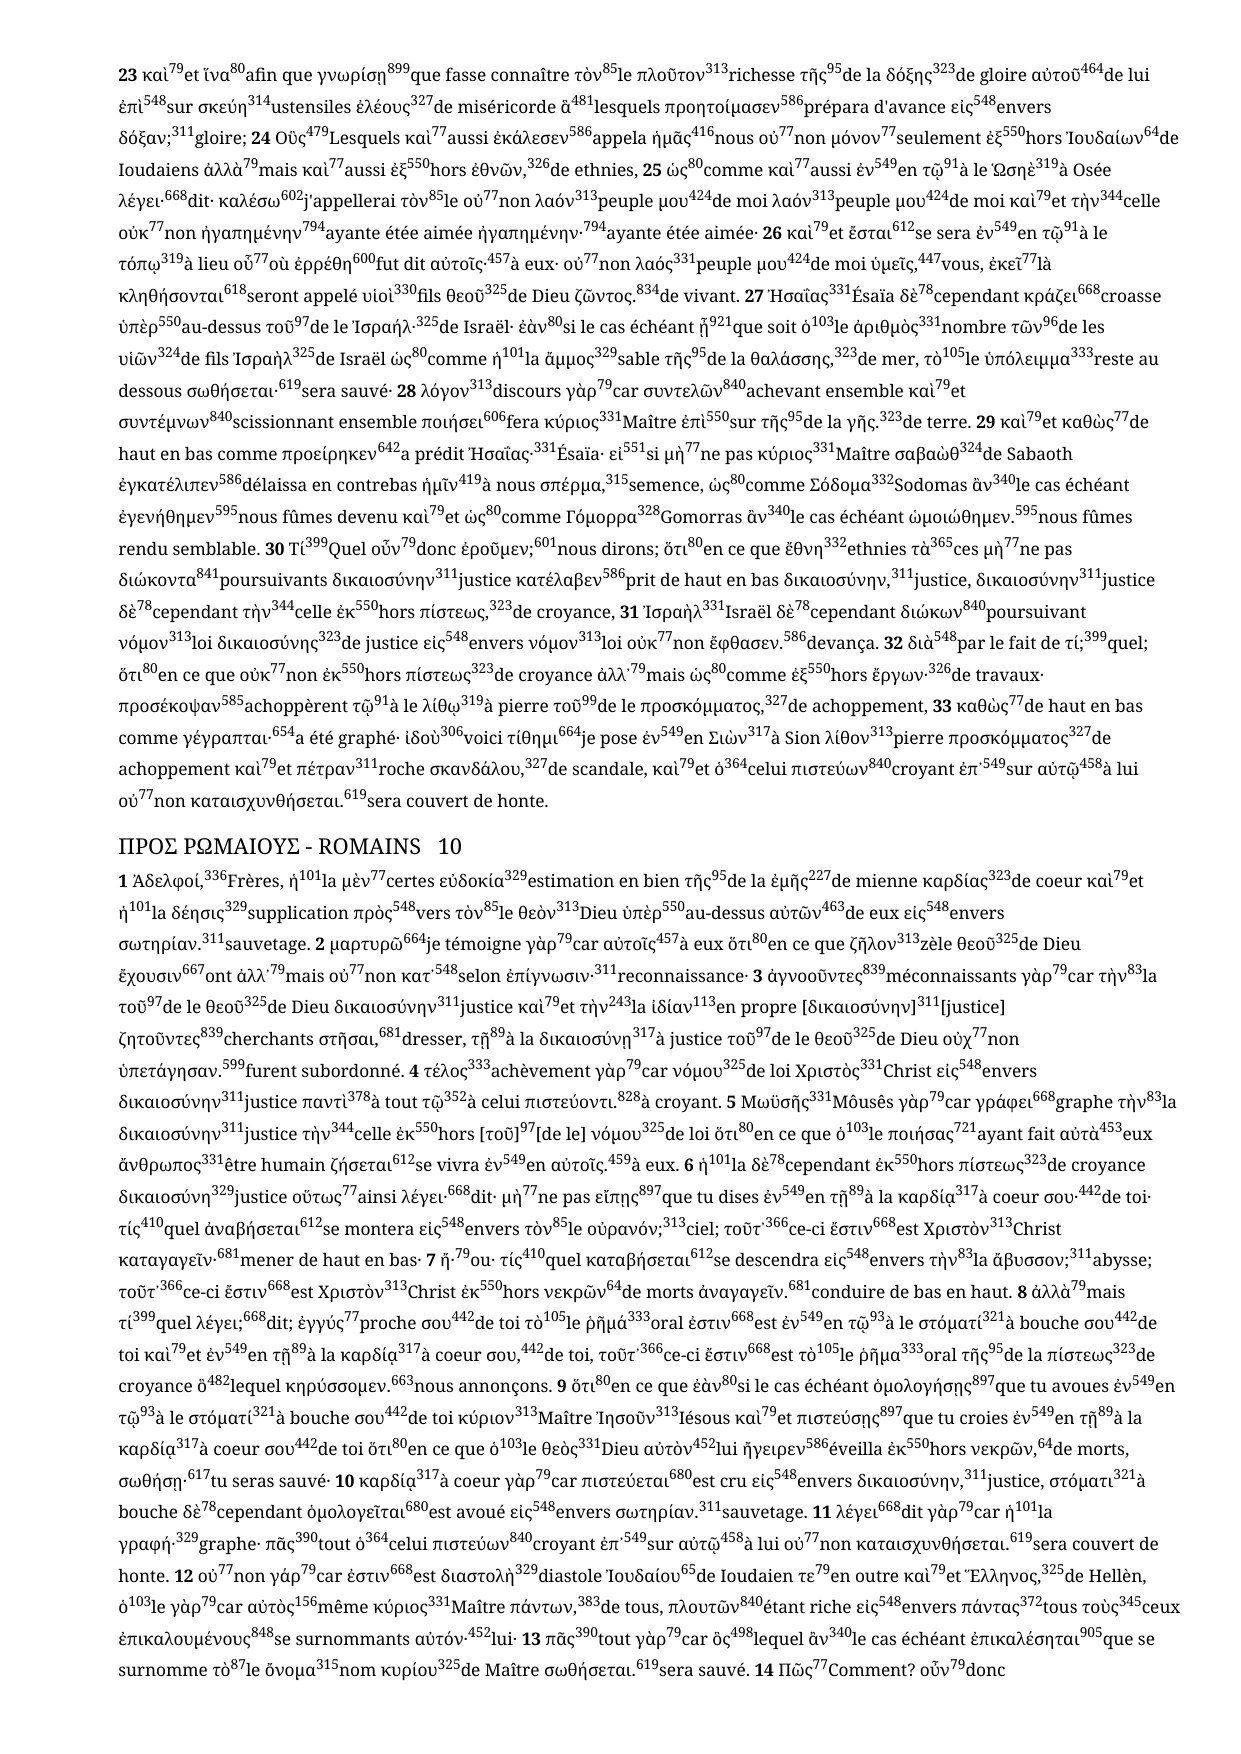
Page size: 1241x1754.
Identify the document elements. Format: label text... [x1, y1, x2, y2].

text ΠΡΟΣ ΡΩΜΑΙΟΥΣ - ROMAINS 10 [118, 831, 1181, 861]
text 1 Ἀλήθειαν311Vérité λέγω664je dis ἐν549en Χριστῷ,319à Christ, οὐ77non ψεύδομαι,670je me mens, συμμαρτυρούσης832de témoignante avec μοι420à moi τῆς95de la συνειδήσεώς323de conscience μου424de moi ἐν549en πνεύματι321à souffle ἁγίῳ,12à saint, 2 ὅτι80en ce que λύπη329tristesse μοί420à moi ἐστιν668est μεγάλη45grande καὶ79et ἀδιάλειπτος20incessant ὀδύνη329douleur τῇ89à la καρδίᾳ317à coeur μου.424de moi. 3 ηὐχόμην627je me souhaitais γὰρ79car ἀνάθεμα333anathème εἶναι689être αὐτὸς513moi-même ἐγὼ431moi ἀπὸ550au loin τοῦ97de le Χριστοῦ325de Christ ὑπὲρ550au-dessus τῶν96de les ἀδελφῶν324de frères μου424de moi τῶν96de les συγγενῶν64de congénitaux μου424de moi κατὰ548selon σάρκα,311chair, 4 οἵτινές497lesquels des quelconques εἰσιν667sont Ἰσραηλῖται,330Israélites, ὧν491de lesquels ἡ101la υἱοθεσία329adoption comme fils καὶ79et ἡ101la δόξα329gloire καὶ79et αἱ100les διαθῆκαι328dispositions καὶ79et ἡ101la νομοθεσία329législation καὶ79et ἡ101la λατρεία329adoration καὶ79et αἱ100les ἐπαγγελίαι,328promesses, 5 ὧν491de lesquels οἱ102les πατέρες330pères καὶ79et ἐξ550hors ὧν491de lesquels ὁ103le Χριστὸς331Christ τὸ366ce κατὰ548selon σάρκα,311chair, ὁ364celui ὢν840étant ἐπὶ550sur πάντων385de tous θεὸς331Dieu εὐλογητὸς47élogié εἰς548envers τοὺς84les αἰῶνας,312ères, ἀμήν.304amen. 6 Οὐχ77Non οἷον500tel que δὲ78cependant ὅτι80en ce que ἐκπέπτωκεν642a tombé dehors ὁ103le λόγος331discours τοῦ97de le θεοῦ.325de Dieu. οὐ77non γὰρ79car πάντες286tous οἱ363ceux ἐξ550hors Ἰσραὴλ325de Israël οὗτοι363ceux-ci Ἰσραήλ·331Israël· 7 οὐδ᾽79non cependant ὅτι80en ce que εἰσὶν667sont σπέρμα333semence Ἀβραὰμ325de Abraam πάντες389tous τέκνα,332enfants, ἀλλ᾽·79mais· ἐν549en Ἰσαὰκ319à Isaak κληθήσεταί619sera appelé σοι439à toi σπέρμα.333semence. 8 τοῦτ᾽366ce-ci ἔστιν,668est, οὐ77non τὰ104les τέκνα332enfants τῆς95de la σαρκὸς323de chair ταῦτα365ces-ci τέκνα332enfants τοῦ97de le θεοῦ325de Dieu ἀλλὰ79mais τὰ104les τέκνα332enfants τῆς95de la ἐπαγγελίας323de promesse λογίζεται680est calculé εἰς548envers σπέρμα.315semence. 9 ἐπαγγελίας323de promesse γὰρ79car ὁ103le λόγος331discours οὗτος·156celui-ci· κατὰ548selon τὸν85le καιρὸν313moment τοῦτον138celui-ci ἐλεύσομαι608je me viendrai καὶ79et ἔσται612se sera τῇ89à la Σάρρᾳ317à Sarra υἱός.331fils. 10 Οὐ77Non μόνον77seulement δέ,78cependant, ἀλλὰ79mais καὶ77aussi Ῥεβέκκα329Rebekka ἐξ550hors ἑνὸς65de un κοίτην311couche ἔχουσα,838ayante, Ἰσαὰκ325de Isaak τοῦ97de le πατρὸς325de père ἡμῶν·423de nous· 11 μήπω77ne pas encore γὰρ79car γεννηθέντων753de ayants étés engendrés μηδὲ79ni cependant πραξάντων715de ayants pratiqués τι271un quelconque ἀγαθὸν55bon ἢ79ou φαῦλον,55dérisoire, ἵνα80afin que ἡ101la κατ᾽548selon ἐκλογὴν311élection πρόθεσις329proposition τοῦ97de le θεοῦ325de Dieu μένῃ,921que reste, 12 οὐκ77non ἐξ550hors ἔργων326de travaux ἀλλ᾽79mais ἐκ550hors τοῦ358de celui καλοῦντος,834de appelant, ἐρρέθη600fut dit αὐτῇ456à elle ὅτι80en ce que ὁ103le μείζων71plus grand δουλεύσει606sera esclave τῷ91à le ἐλάσσονι,59à moindre, 13 καθὼς77de haut en bas comme γέγραπται·654a été graphé· τὸν85le Ἰακὼβ313Iakob ἠγάπησα,582j'aimai, τὸν85le δὲ78cependant Ἠσαῦ313Esaü ἐμίσησα.582je haïs. 14 Τί399Quel οὖν79donc ἐροῦμεν;601nous dirons; μὴ340ne pas ἀδικία329injustice παρὰ549à côté τῷ91à le θεῷ;319à Dieu; μὴ77ne pas γένοιτο.696que se devienne. 15 τῷ91à le Μωϋσεῖ319à Môusês γὰρ79car λέγει·668dit· ἐλεήσω602je ferai miséricorde ὃν480lequel ἂν340le cas échéant ἐλεῶ917que je fasse miséricorde καὶ79et οἰκτειρήσω602je compassionnerai ὃν480lequel ἂν340le cas échéant οἰκτείρω.917que je compassionne. 16 ἄρα77par conséquent οὖν79donc οὐ77non τοῦ358de celui θέλοντος834de voulant οὐδὲ79non cependant τοῦ358de celui τρέχοντος834de courant ἀλλὰ79mais τοῦ358de celui ἐλεῶντος834de faisant miséricorde θεοῦ.325de Dieu. 17 λέγει668dit γὰρ79car ἡ101la γραφὴ329graphe τῷ91à le Φαραὼ319à Pharaon ὅτι80en ce que εἰς548envers αὐτὸ348même τοῦτο140ce-ci ἐξήγειρά582j'éveillai dehors σε437toi ὅπως80de telle manière que ἐνδείξωμαι901que je me montre dedans ἐν549en σοὶ439à toi τὴν83la δύναμίν311puissance μου424de moi καὶ79et ὅπως80de telle manière que διαγγελῇ911que soit annoncé à travers τὸ105le ὄνομά333nom μου424de moi ἐν549en πάσῃ273à toute τῇ89à la γῇ.317à terre. 18 ἄρα77par conséquent οὖν79donc ὃν480lequel θέλει668veut ἐλεεῖ,668fait miséricorde, ὃν480lequel δὲ78cependant θέλει668veut σκληρύνει.668durcit. 19 Ἐρεῖς604Tu diras μοι420à moi οὖν·79donc· τί399quel [οὖν]79[donc] ἔτι77encore μέμφεται;674se blâme; τῷ93à le γὰρ79car βουλήματι321à dessein αὐτοῦ464de lui τίς410quel ἀνθέστηκεν;642a dressé contre; 20 ὦ304O ἄνθρωπε,337être humain, μενοῦνγε340certes donc au moins σὺ448toi τίς410quel εἶ666tu es ὁ364celui ἀνταποκρινόμενος867se répondant contre τῷ91à le θεῷ;319à Dieu; μὴ340ne pas ἐρεῖ606dira τὸ105le πλάσμα333ouvrage façonné τῷ352à celui πλάσαντι·713à ayant façonné· τί399quel με417moi ἐποίησας584tu fis οὕτως;77ainsi; 21 ἢ79ou οὐκ340non ἔχει668a ἐξουσίαν311autorité ὁ103le κεραμεὺς331potier τοῦ97de le πηλοῦ325de boue ἐκ550hors τοῦ99de le αὐτοῦ152de même φυράματος327de pâte ποιῆσαι681faire ὃ375lequel μὲν79certes εἰς548envers τιμὴν311valeur σκεῦος315ustensile ὃ375lequel δὲ78cependant εἰς548envers ἀτιμίαν;311dévalorisation; 22 εἰ80si δὲ78cependant θέλων840voulant ὁ103le θεὸς331Dieu ἐνδείξασθαι682se montrer dedans τὴν243la ὀργὴν311colère καὶ79et γνωρίσαι681faire connaître τὸ87le δυνατὸν55puissant αὐτοῦ464de lui ἤνεγκεν586porta ἐν549en πολλῇ273à nombreuse μακροθυμίᾳ317à distance de fureur σκεύη314ustensiles ὀργῆς323de colère κατηρτισμένα797ayants étés ajustés complètement εἰς548envers ἀπώλειαν,311perte complète, 23 καὶ79et ἵνα80afin que γνωρίσῃ899que fasse connaître τὸν85le πλοῦτον313richesse τῆς95de la δόξης323de gloire αὐτοῦ464de lui ἐπὶ548sur σκεύη314ustensiles ἐλέους327de miséricorde ἃ481lesquels προητοίμασεν586prépara d'avance εἰς548envers δόξαν;311gloire; 24 Οὓς479Lesquels καὶ77aussi ἐκάλεσεν586appela ἡμᾶς416nous οὐ77non μόνον77seulement ἐξ550hors Ἰουδαίων64de Ioudaiens ἀλλὰ79mais καὶ77aussi ἐξ550hors ἐθνῶν,326de ethnies, 25 ὡς80comme καὶ77aussi ἐν549en τῷ91à le Ὡσηὲ319à Osée λέγει·668dit· καλέσω602j'appellerai τὸν85le οὐ77non λαόν313peuple μου424de moi λαόν313peuple μου424de moi καὶ79et τὴν344celle οὐκ77non ἠγαπημένην794ayante étée aimée ἠγαπημένην·794ayante étée aimée· 26 καὶ79et ἔσται612se sera ἐν549en τῷ91à le τόπῳ319à lieu οὗ77où ἐρρέθη600fut dit αὐτοῖς·457à eux· οὐ77non λαός331peuple μου424de moi ὑμεῖς,447vous, ἐκεῖ77là κληθήσονται618seront appelé υἱοὶ330fils θεοῦ325de Dieu ζῶντος.834de vivant. 27 Ἠσαΐας331Ésaïa δὲ78cependant κράζει668croasse ὑπὲρ550au-dessus τοῦ97de le Ἰσραήλ·325de Israël· ἐὰν80si le cas échéant ᾖ921que soit ὁ103le ἀριθμὸς331nombre τῶν96de les υἱῶν324de fils Ἰσραὴλ325de Israël ὡς80comme ἡ101la ἄμμος329sable τῆς95de la θαλάσσης,323de mer, τὸ105le ὑπόλειμμα333reste au dessous σωθήσεται·619sera sauvé· 28 λόγον313discours γὰρ79car συντελῶν840achevant ensemble καὶ79et συντέμνων840scissionnant ensemble ποιήσει606fera κύριος331Maître ἐπὶ550sur τῆς95de la γῆς.323de terre. 29 καὶ79et καθὼς77de haut en bas comme προείρηκεν642a prédit Ἠσαΐας·331Ésaïa· εἰ551si μὴ77ne pas κύριος331Maître σαβαὼθ324de Sabaoth ἐγκατέλιπεν586délaissa en contrebas ἡμῖν419à nous σπέρμα,315semence, ὡς80comme Σόδομα332Sodomas ἂν340le cas échéant ἐγενήθημεν595nous fûmes devenu καὶ79et ὡς80comme Γόμορρα328Gomorras ἂν340le cas échéant ὡμοιώθημεν.595nous fûmes rendu semblable. 30 Τί399Quel οὖν79donc ἐροῦμεν;601nous dirons; ὅτι80en ce que ἔθνη332ethnies τὰ365ces μὴ77ne pas διώκοντα841poursuivants δικαιοσύνην311justice κατέλαβεν586prit de haut en bas δικαιοσύνην,311justice, δικαιοσύνην311justice δὲ78cependant τὴν344celle ἐκ550hors πίστεως,323de croyance, 31 Ἰσραὴλ331Israël δὲ78cependant διώκων840poursuivant νόμον313loi δικαιοσύνης323de justice εἰς548envers νόμον313loi οὐκ77non ἔφθασεν.586devança. 32 διὰ548par le fait de τί;399quel; ὅτι80en ce que οὐκ77non ἐκ550hors πίστεως323de croyance ἀλλ᾽79mais ὡς80comme ἐξ550hors ἔργων·326de travaux· προσέκοψαν585achoppèrent τῷ91à le λίθῳ319à pierre τοῦ99de le προσκόμματος,327de achoppement, 33 καθὼς77de haut en bas comme γέγραπται·654a été graphé· ἰδοὺ306voici τίθημι664je pose ἐν549en Σιὼν317à Sion λίθον313pierre προσκόμματος327de achoppement καὶ79et πέτραν311roche σκανδάλου,327de scandale, καὶ79et ὁ364celui πιστεύων840croyant ἐπ᾽549sur αὐτῷ458à lui οὐ77non καταισχυνθήσεται.619sera couvert de honte. [118, 59, 1181, 812]
text 1 Ἀδελφοί,336Frères, ἡ101la μὲν77certes εὐδοκία329estimation en bien τῆς95de la ἐμῆς227de mienne καρδίας323de coeur καὶ79et ἡ101la δέησις329supplication πρὸς548vers τὸν85le θεὸν313Dieu ὑπὲρ550au-dessus αὐτῶν463de eux εἰς548envers σωτηρίαν.311sauvetage. 2 μαρτυρῶ664je témoigne γὰρ79car αὐτοῖς457à eux ὅτι80en ce que ζῆλον313zèle θεοῦ325de Dieu ἔχουσιν667ont ἀλλ᾽79mais οὐ77non κατ᾽548selon ἐπίγνωσιν·311reconnaissance· 3 ἀγνοοῦντες839méconnaissants γὰρ79car τὴν83la τοῦ97de le θεοῦ325de Dieu δικαιοσύνην311justice καὶ79et τὴν243la ἰδίαν113en propre [δικαιοσύνην]311[justice] ζητοῦντες839cherchants στῆσαι,681dresser, τῇ89à la δικαιοσύνῃ317à justice τοῦ97de le θεοῦ325de Dieu οὐχ77non ὑπετάγησαν.599furent subordonné. 4 τέλος333achèvement γὰρ79car νόμου325de loi Χριστὸς331Christ εἰς548envers δικαιοσύνην311justice παντὶ378à tout τῷ352à celui πιστεύοντι.828à croyant. 5 Μωϋσῆς331Môusês γὰρ79car γράφει668graphe τὴν83la δικαιοσύνην311justice τὴν344celle ἐκ550hors [τοῦ]97[de le] νόμου325de loi ὅτι80en ce que ὁ103le ποιήσας721ayant fait αὐτὰ453eux ἄνθρωπος331être humain ζήσεται612se vivra ἐν549en αὐτοῖς.459à eux. 6 ἡ101la δὲ78cependant ἐκ550hors πίστεως323de croyance δικαιοσύνη329justice οὕτως77ainsi λέγει·668dit· μὴ77ne pas εἴπῃς897que tu dises ἐν549en τῇ89à la καρδίᾳ317à coeur σου·442de toi· τίς410quel ἀναβήσεται612se montera εἰς548envers τὸν85le οὐρανόν;313ciel; τοῦτ᾽366ce-ci ἔστιν668est Χριστὸν313Christ καταγαγεῖν·681mener de haut en bas· 7 ἤ·79ou· τίς410quel καταβήσεται612se descendra εἰς548envers τὴν83la ἄβυσσον;311abysse; τοῦτ᾽366ce-ci ἔστιν668est Χριστὸν313Christ ἐκ550hors νεκρῶν64de morts ἀναγαγεῖν.681conduire de bas en haut. 8 ἀλλὰ79mais τί399quel λέγει;668dit; ἐγγύς77proche σου442de toi τὸ105le ῥῆμά333oral ἐστιν668est ἐν549en τῷ93à le στόματί321à bouche σου442de toi καὶ79et ἐν549en τῇ89à la καρδίᾳ317à coeur σου,442de toi, τοῦτ᾽366ce-ci ἔστιν668est τὸ105le ῥῆμα333oral τῆς95de la πίστεως323de croyance ὃ482lequel κηρύσσομεν.663nous annonçons. 9 ὅτι80en ce que ἐὰν80si le cas échéant ὁμολογήσῃς897que tu avoues ἐν549en τῷ93à le στόματί321à bouche σου442de toi κύριον313Maître Ἰησοῦν313Iésous καὶ79et πιστεύσῃς897que tu croies ἐν549en τῇ89à la καρδίᾳ317à coeur σου442de toi ὅτι80en ce que ὁ103le θεὸς331Dieu αὐτὸν452lui ἤγειρεν586éveilla ἐκ550hors νεκρῶν,64de morts, σωθήσῃ·617tu seras sauvé· 10 καρδίᾳ317à coeur γὰρ79car πιστεύεται680est cru εἰς548envers δικαιοσύνην,311justice, στόματι321à bouche δὲ78cependant ὁμολογεῖται680est avoué εἰς548envers σωτηρίαν.311sauvetage. 11 λέγει668dit γὰρ79car ἡ101la γραφή·329graphe· πᾶς390tout ὁ364celui πιστεύων840croyant ἐπ᾽549sur αὐτῷ458à lui οὐ77non καταισχυνθήσεται.619sera couvert de honte. 12 οὐ77non γάρ79car ἐστιν668est διαστολὴ329diastole Ἰουδαίου65de Ioudaien τε79en outre καὶ79et Ἕλληνος,325de Hellèn, ὁ103le γὰρ79car αὐτὸς156même κύριος331Maître πάντων,383de tous, πλουτῶν840étant riche εἰς548envers πάντας372tous τοὺς345ceux ἐπικαλουμένους848se surnommants αὐτόν·452lui· 13 πᾶς390tout γὰρ79car ὃς498lequel ἂν340le cas échéant ἐπικαλέσηται905que se surnomme τὸ87le ὄνομα315nom κυρίου325de Maître σωθήσεται.619sera sauvé. 14 Πῶς77Comment? οὖν79donc ἐπικαλέσωνται904que se surnomment εἰς548envers ὃν480lequel οὐκ77non ἐπίστευσαν;585crurent; πῶς77comment? δὲ78cependant πιστεύσωσιν898que croient οὗ492de lequel οὐκ77non ἤκουσαν;585écoutèrent; πῶς77comment? δὲ78cependant ἀκούσωσιν898que écoutent χωρὶς552séparément κηρύσσοντος;834de annonçant; 15 πῶς77comment? δὲ78cependant κηρύξωσιν898que annoncent ἐὰν80si le cas échéant μὴ77ne pas ἀποσταλῶσιν;910que soient envoyé; καθὼς77de haut en bas comme γέγραπται·654a été graphé· ὡς77comme ὡραῖοι46épanouis οἱ102les πόδες330pieds τῶν357de ceux εὐαγγελιζομένων860de se évangélisants [τὰ]86[les] ἀγαθά.54bons. 16 Ἀλλ᾽79Mais οὐ77non πάντες389tous ὑπήκουσαν585écoutèrent en soumission τῷ93à le εὐαγγελίῳ.321à évangile. Ἠσαΐας331Ésaïa γὰρ79car λέγει·668dit· κύριε,337Maître, τίς410quel ἐπίστευσεν586crut τῇ89à la ἀκοῇ317à écoute ἡμῶν;423de nous; 17 ἄρα77par conséquent ἡ101la πίστις329croyance ἐξ550hors ἀκοῆς,323de écoute, ἡ101la δὲ78cependant ἀκοὴ329écoute διὰ550par ῥήματος327de oral Χριστοῦ.325de Christ. 18 ἀλλὰ79mais λέγω,664je dis, μὴ340ne pas οὐκ77non ἤκουσαν;585écoutèrent; μενοῦνγε·340certes donc au moins· εἰς548envers πᾶσαν267toute τὴν83la γῆν311terre ἐξῆλθεν586sortit ὁ103le φθόγγος331son αὐτῶν463de eux καὶ79et εἰς548envers τὰ86les πέρατα314limites τῆς95de la οἰκουμένης323de écoumène τὰ104les ῥήματα332oraux αὐτῶν.463de eux. 19 ἀλλὰ79mais λέγω,664je dis, μὴ340ne pas Ἰσραὴλ331Israël οὐκ77non ἔγνω;586connut; πρῶτος71premier Μωϋσῆς331Môusês λέγει·668dit· ἐγὼ431moi παραζηλώσω602je zélerai à côté ὑμᾶς436vous ἐπ᾽549sur οὐκ77non ἔθνει,321à ethnie, ἐπ᾽549sur ἔθνει321à ethnie ἀσυνέτῳ12à sans capable de comprendre παροργιῶ602je mettrai en colère côte à côte ὑμᾶς.436vous. 20 Ἠσαΐας331Ésaïa δὲ78cependant ἀποτολμᾷ668enhardit καὶ79et λέγει·668dit· εὑρέθην596je fus trouvé [ἐν]549[en] τοῖς351à ceux ἐμὲ417moi μὴ77ne pas ζητοῦσιν,827à cherchants, ἐμφανὴς47visible dedans ἐγενόμην588je me devins τοῖς351à ceux ἐμὲ417moi μὴ77ne pas ἐπερωτῶσιν.827à surinterrogeants. 21 πρὸς548vers δὲ78cependant τὸν85le Ἰσραὴλ313Israël λέγει·668dit· ὅλην267toute entière τὴν83la ἡμέραν311journée ἐξεπέτασα582je tendis au dehors τὰς82les χεῖράς310mains μου424de moi πρὸς548vers λαὸν313peuple ἀπειθοῦντα822désobéissant καὶ79et ἀντιλέγοντα.822contredisant. [118, 865, 1181, 1682]
